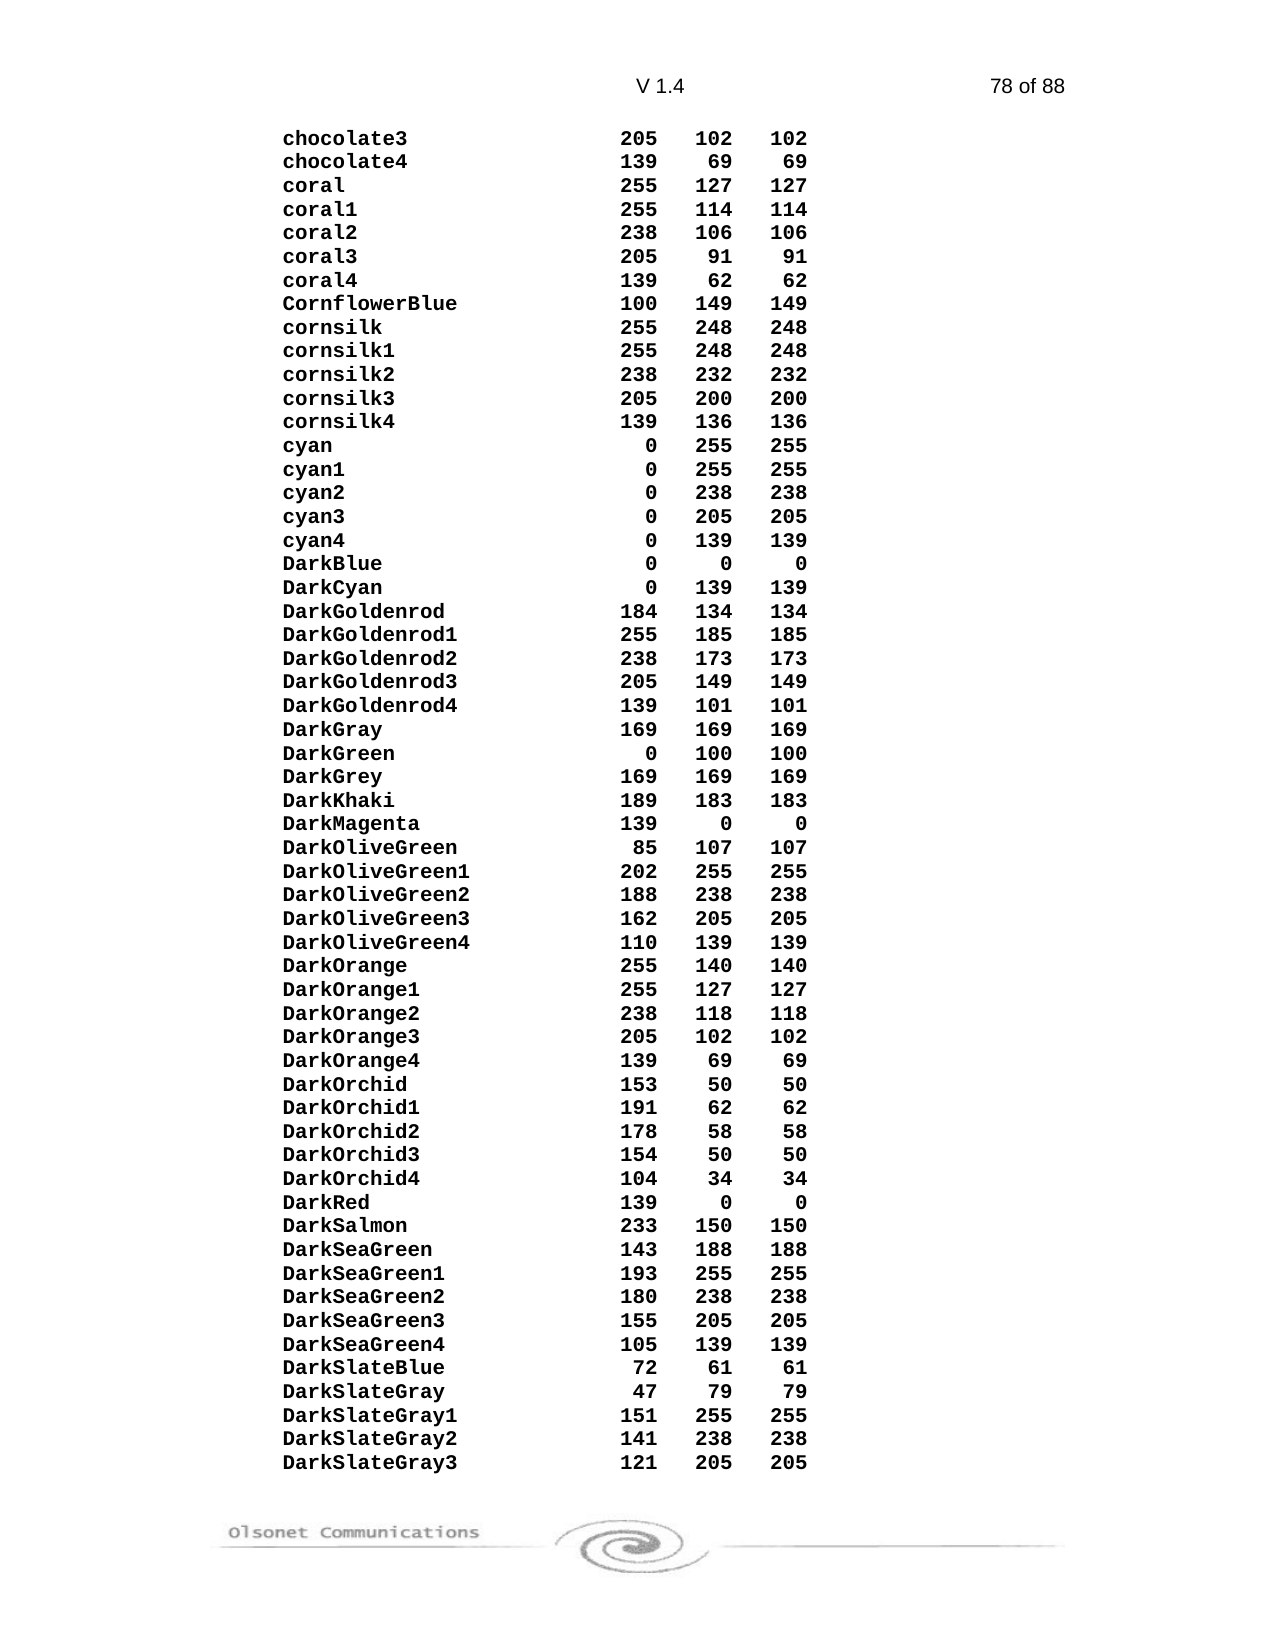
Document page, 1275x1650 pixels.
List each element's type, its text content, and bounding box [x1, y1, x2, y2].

text cornsilk4 139 136 136 [282, 411, 1065, 435]
text DarkOliveGreen3 162 205 205 [282, 908, 1065, 932]
text cornsilk1 255 248 248 [282, 341, 1065, 364]
text DarkOrange1 255 127 127 [282, 979, 1065, 1003]
text DarkSalmon 233 150 150 [282, 1215, 1065, 1239]
text coral1 255 114 114 [282, 199, 1065, 222]
text DarkGray 169 169 169 [282, 719, 1065, 742]
text DarkOrchid4 104 34 34 [282, 1168, 1065, 1192]
text DarkGoldenrod3 205 149 149 [282, 672, 1065, 695]
text coral2 238 106 106 [282, 222, 1065, 246]
text DarkSlateGray 47 79 79 [282, 1381, 1065, 1404]
text DarkMagenta 139 0 0 [282, 813, 1065, 837]
text CornflowerBlue 100 149 149 [282, 293, 1065, 317]
text DarkOrchid 153 50 50 [282, 1073, 1065, 1097]
text coral3 205 91 91 [282, 246, 1065, 269]
text cyan 0 255 255 [282, 435, 1065, 459]
text DarkOliveGreen 85 107 107 [282, 837, 1065, 861]
text cyan3 0 205 205 [282, 506, 1065, 530]
text DarkOrange 255 140 140 [282, 955, 1065, 979]
text cyan2 0 238 238 [282, 482, 1065, 506]
text DarkSeaGreen 143 188 188 [282, 1239, 1065, 1263]
text cyan4 0 139 139 [282, 530, 1065, 553]
text DarkOliveGreen1 202 255 255 [282, 861, 1065, 884]
text DarkGoldenrod2 238 173 173 [282, 648, 1065, 672]
text DarkGoldenrod1 255 185 185 [282, 624, 1065, 648]
text DarkSlateGray3 121 205 205 [282, 1452, 1065, 1476]
text DarkGoldenrod 184 134 134 [282, 601, 1065, 624]
text cornsilk 255 248 248 [282, 317, 1065, 341]
text cornsilk3 205 200 200 [282, 388, 1065, 411]
text chocolate4 139 69 69 [282, 151, 1065, 175]
text DarkSlateGray1 151 255 255 [282, 1404, 1065, 1428]
text DarkSeaGreen3 155 205 205 [282, 1310, 1065, 1334]
text cornsilk2 238 232 232 [282, 364, 1065, 388]
text DarkSlateBlue 72 61 61 [282, 1357, 1065, 1381]
text DarkOrange3 205 102 102 [282, 1026, 1065, 1050]
picture [210, 1504, 1065, 1596]
text DarkOrchid1 191 62 62 [282, 1097, 1065, 1121]
text DarkOliveGreen4 110 139 139 [282, 932, 1065, 955]
text DarkGrey 169 169 169 [282, 766, 1065, 790]
text DarkOrange4 139 69 69 [282, 1050, 1065, 1073]
text DarkSeaGreen1 193 255 255 [282, 1263, 1065, 1286]
text DarkOliveGreen2 188 238 238 [282, 884, 1065, 908]
text coral4 139 62 62 [282, 269, 1065, 293]
text DarkGreen 0 100 100 [282, 742, 1065, 766]
text DarkSeaGreen2 180 238 238 [282, 1286, 1065, 1310]
text DarkOrchid2 178 58 58 [282, 1121, 1065, 1144]
text DarkBlue 0 0 0 [282, 553, 1065, 577]
text DarkSeaGreen4 105 139 139 [282, 1334, 1065, 1357]
text DarkKhaki 189 183 183 [282, 790, 1065, 813]
text DarkCyan 0 139 139 [282, 577, 1065, 601]
text DarkOrange2 238 118 118 [282, 1003, 1065, 1026]
text DarkOrchid3 154 50 50 [282, 1144, 1065, 1168]
text chocolate3 205 102 102 [282, 128, 1065, 151]
text coral 255 127 127 [282, 175, 1065, 199]
text DarkGoldenrod4 139 101 101 [282, 695, 1065, 719]
text cyan1 0 255 255 [282, 459, 1065, 482]
text DarkRed 139 0 0 [282, 1192, 1065, 1215]
text DarkSlateGray2 141 238 238 [282, 1428, 1065, 1452]
